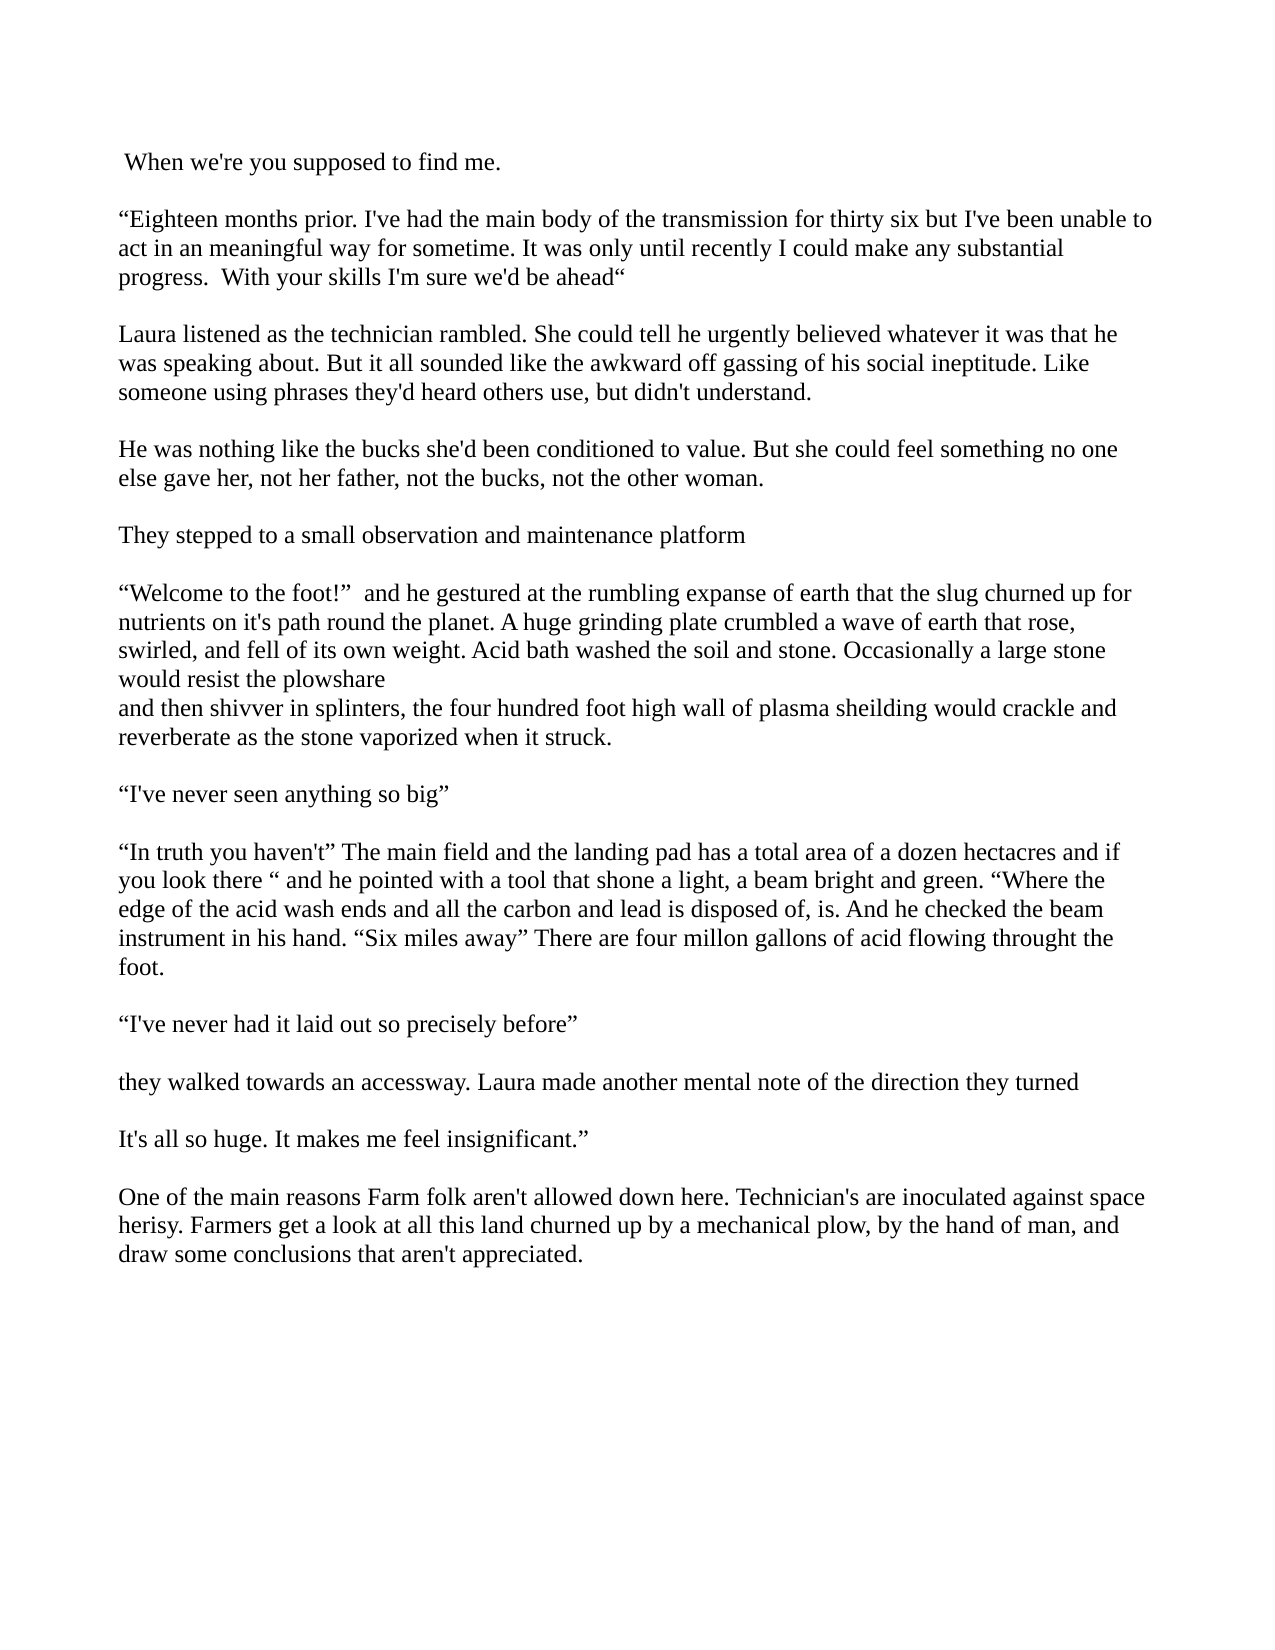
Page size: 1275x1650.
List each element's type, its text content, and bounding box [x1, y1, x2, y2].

text They stepped to a small observation and maintenance platform [118, 521, 1157, 549]
text He was nothing like the bucks she'd been conditioned to value. But she could feel something no one else gave her, not her father, not the bucks, not the other woman. [118, 434, 1157, 492]
text When we're you supposed to find me. [118, 147, 1157, 176]
text “Eighteen months prior. I've had the main body of the transmission for thirty six but I've been unable to act in an meaningful way for sometime. It was only until recently I could make any substantial progress. With your skills I'm sure we'd be ahead“ [118, 204, 1157, 291]
text “I've never seen anything so big” [118, 779, 1157, 808]
text One of the main reasons Farm folk aren't allowed down here. Technician's are inoculated against space herisy. Farmers get a look at all this land churned up by a mechanical plow, by the hand of man, and draw some conclusions that aren't appreciated. [118, 1182, 1157, 1268]
text “Welcome to the foot!” and he gestured at the rumbling expanse of earth that the slug churned up for nutrients on it's path round the planet. A huge grinding plate crumbled a wave of earth that rose, swirled, and fell of its own weight. Acid bath washed the soil and stone. Occasionally a large stone would resist the plowshare [118, 578, 1157, 693]
text Laura listened as the technician rambled. She could tell he urgently believed whatever it was that he was speaking about. But it all sounded like the awkward off gassing of his social ineptitude. Like someone using phrases they'd heard others use, but didn't understand. [118, 319, 1157, 406]
text “I've never had it laid out so precisely before” [118, 1009, 1157, 1038]
text It's all so huge. It makes me feel insignificant.” [118, 1124, 1157, 1153]
text they walked towards an accessway. Laura made another mental note of the direction they turned [118, 1067, 1157, 1096]
text “In truth you haven't” The main field and the landing pad has a total area of a dozen hectacres and if you look there “ and he pointed with a tool that shone a light, a beam bright and green. “Where the edge of the acid wash ends and all the carbon and lead is disposed of, is. And he checked the beam instrument in his hand. “Six miles away” There are four millon gallons of acid flowing throught the foot. [118, 837, 1157, 981]
text and then shivver in splinters, the four hundred foot high wall of plasma sheilding would crackle and reverberate as the stone vaporized when it struck. [118, 693, 1157, 751]
